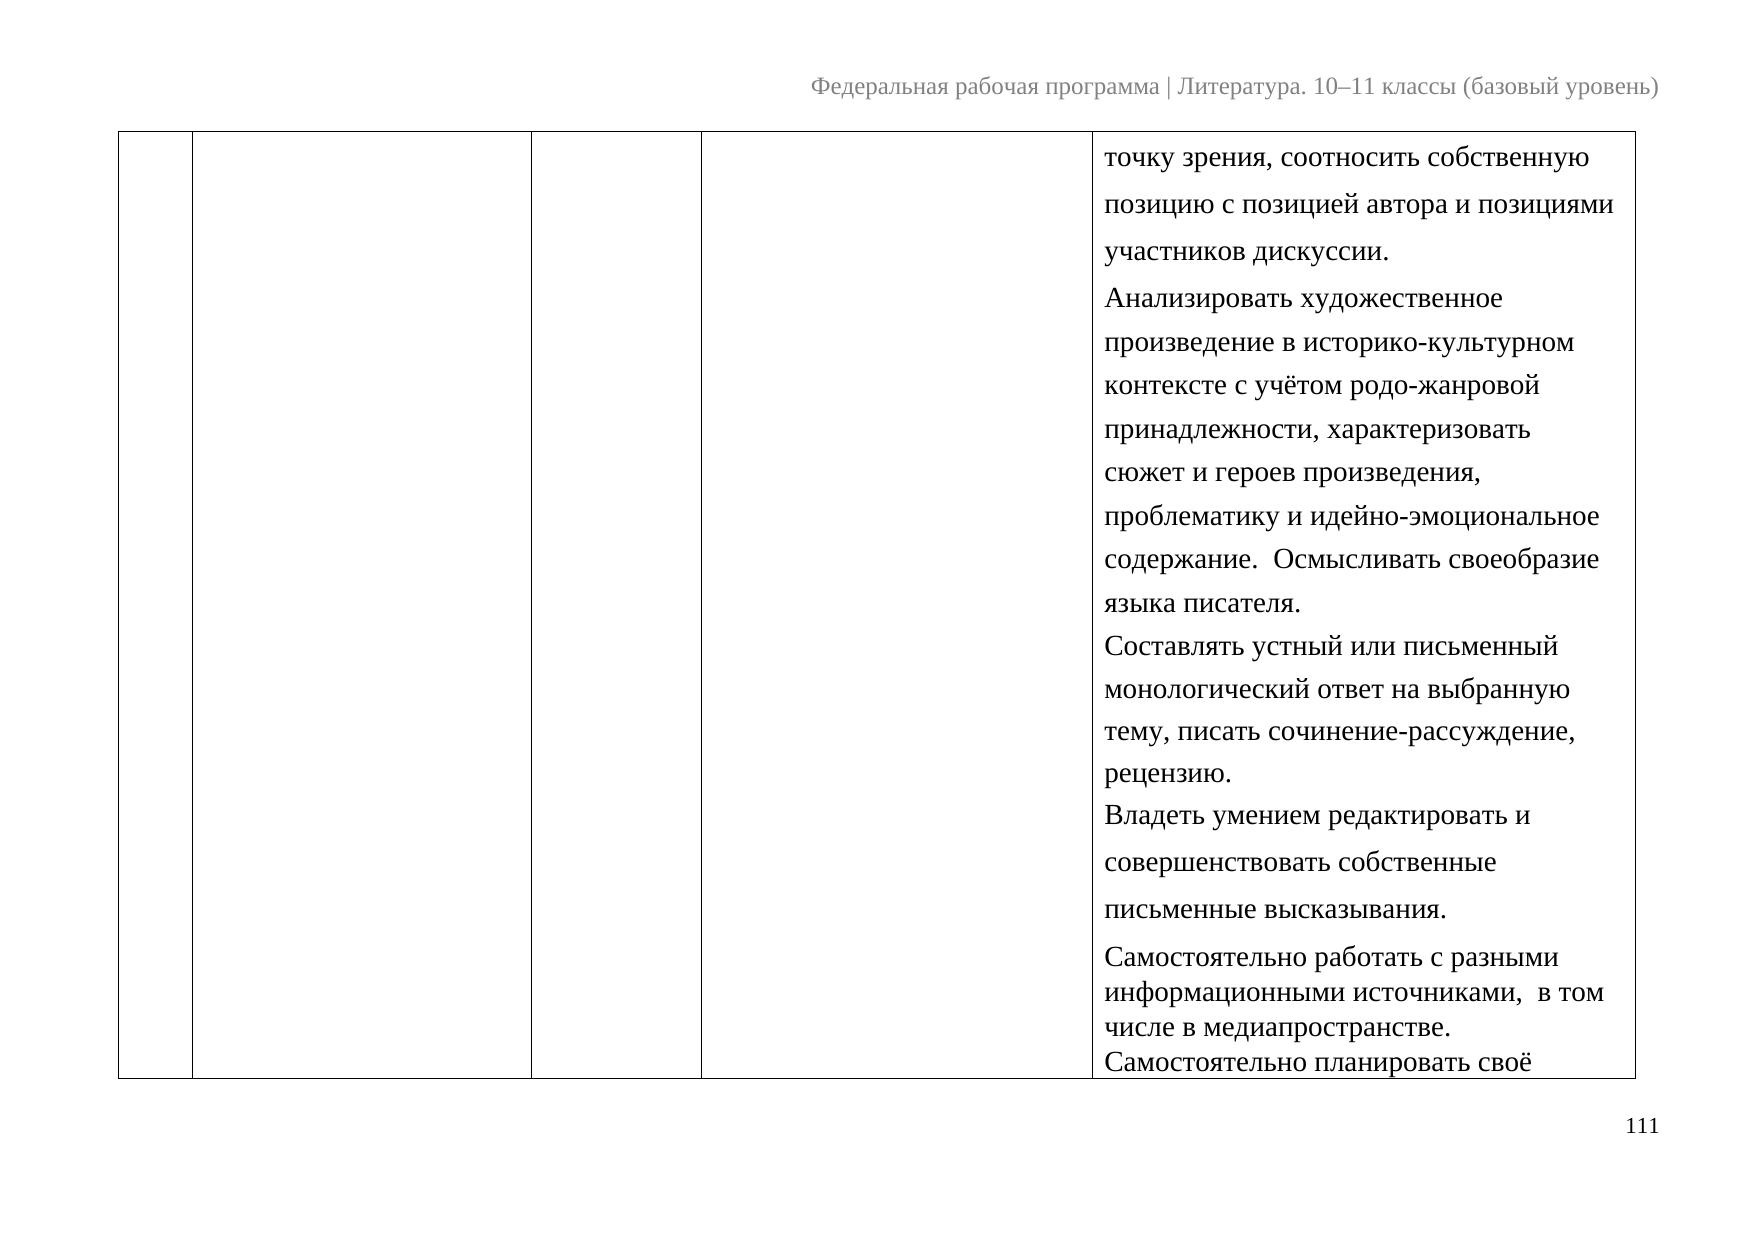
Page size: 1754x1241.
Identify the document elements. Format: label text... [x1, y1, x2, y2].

table_header точку зрения, соотносить собственную позицию с позицией автора и позициями участников дискуссии. Анализировать художественное произведение в историко-культурном контексте с учётом родо-жанровой принадлежности, характеризовать сюжет и героев произведения, проблематику и идейно-эмоциональное содержание. Осмысливать своеобразие языка писателя. Составлять устный или письменный монологический ответ на выбранную тему, писать сочинение-рассуждение, рецензию. Владеть умением редактировать и совершенствовать собственные письменные высказывания. Самостоятельно работать с разными информационными источниками, в том числе в медиапространстве. Самостоятельно планировать своё [1093, 132, 1635, 1078]
table_header [193, 132, 531, 1078]
table_header [119, 132, 192, 1078]
table_header [702, 132, 1092, 1078]
table_header [532, 132, 701, 1078]
